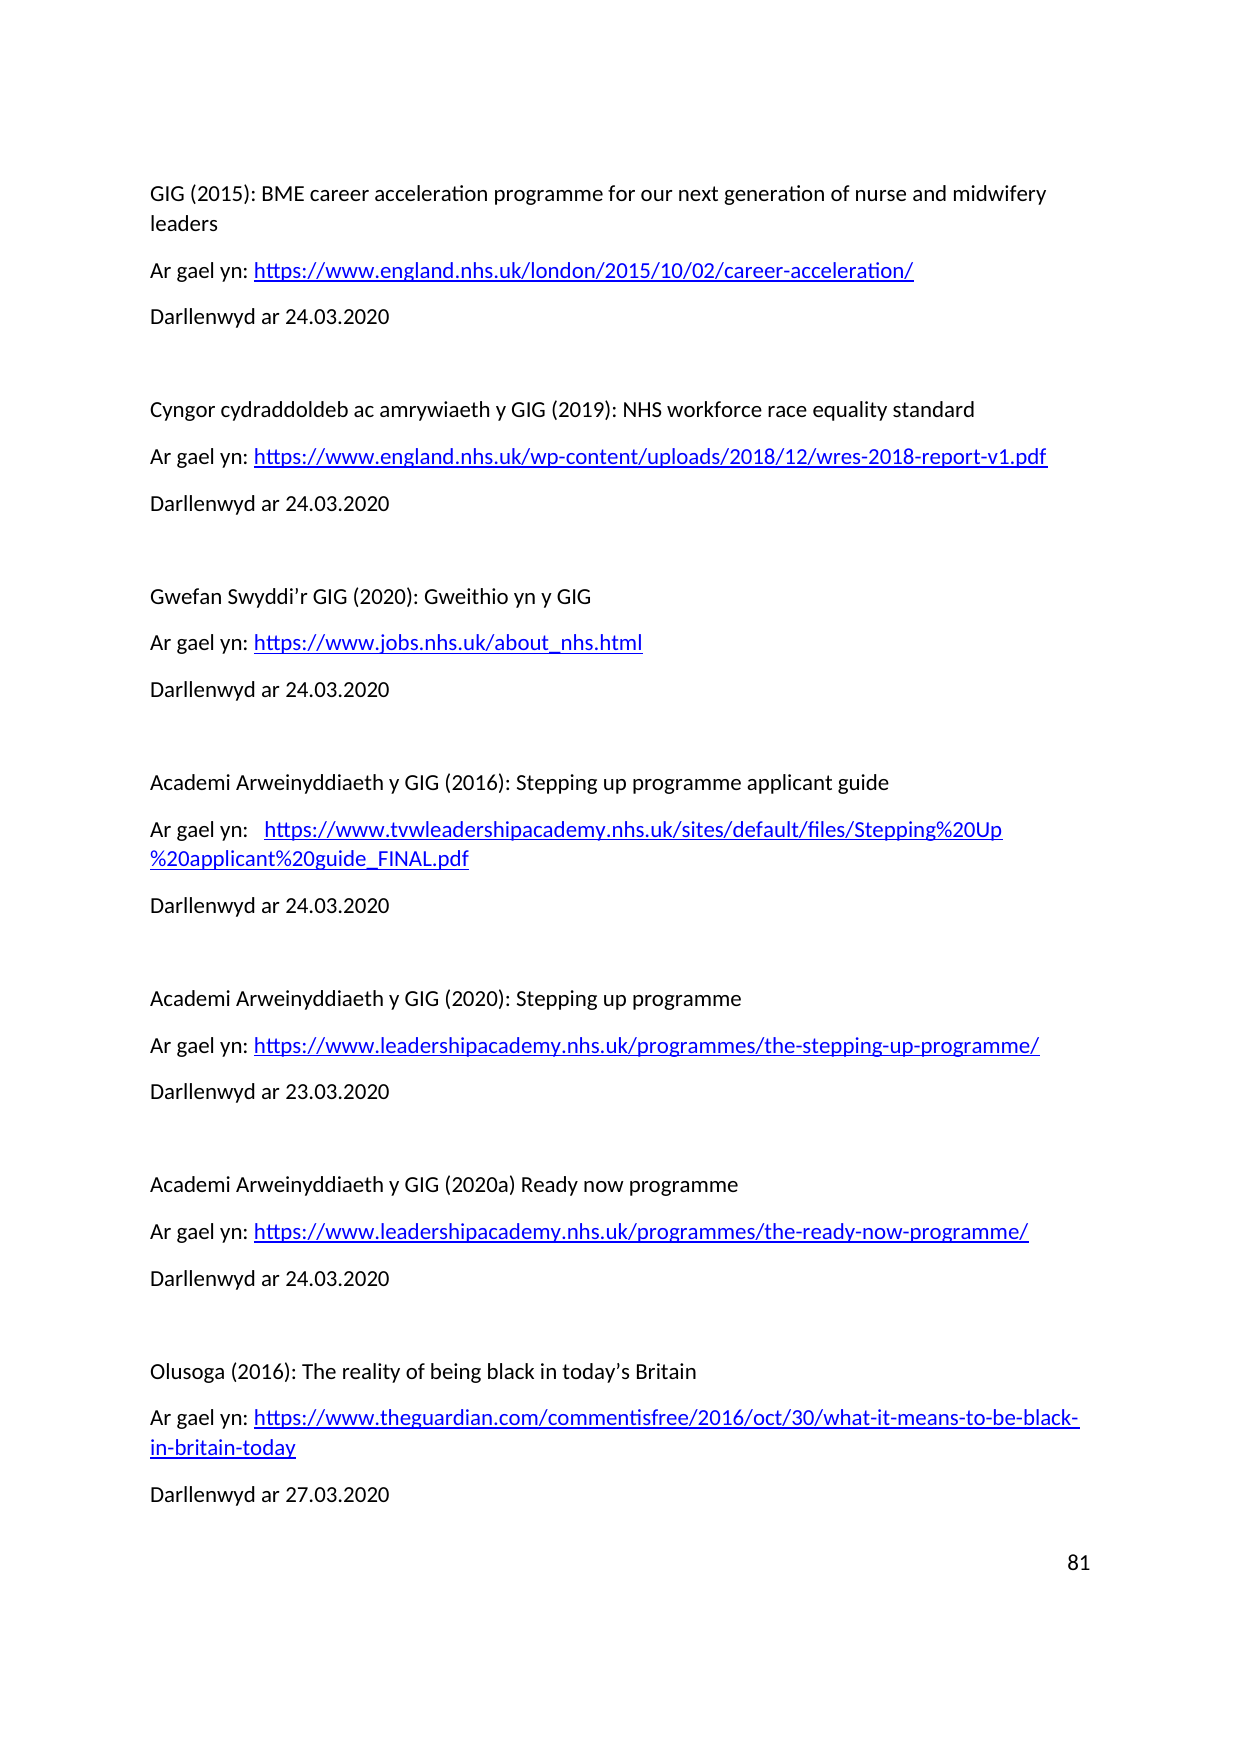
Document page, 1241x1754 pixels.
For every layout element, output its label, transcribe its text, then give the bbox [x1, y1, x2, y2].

text GIG (2015): BME career acceleration programme for our next generation of nurse and midwifery leaders [150, 179, 1090, 237]
text Olusoga (2016): The reality of being black in today’s Britain [150, 1357, 1090, 1385]
text Cyngor cydraddoldeb ac amrywiaeth y GIG (2019): NHS workforce race equality standard [150, 396, 1090, 424]
text Ar gael yn: https://www.england.nhs.uk/london/2015/10/02/career-acceleration/ [150, 256, 1090, 284]
text Darllenwyd ar 24.03.2020 [150, 891, 1090, 919]
text Academi Arweinyddiaeth y GIG (2016): Stepping up programme applicant guide [150, 768, 1090, 796]
text Academi Arweinyddiaeth y GIG (2020): Stepping up programme [150, 984, 1090, 1012]
text Gwefan Swyddi’r GIG (2020): Gweithio yn y GIG [150, 582, 1090, 610]
text Ar gael yn: https://www.jobs.nhs.uk/about_nhs.html [150, 628, 1090, 656]
text Darllenwyd ar 24.03.2020 [150, 302, 1090, 331]
text Darllenwyd ar 24.03.2020 [150, 489, 1090, 517]
text Darllenwyd ar 23.03.2020 [150, 1077, 1090, 1105]
text Academi Arweinyddiaeth y GIG (2020a) Ready now programme [150, 1171, 1090, 1198]
text Darllenwyd ar 27.03.2020 [150, 1480, 1090, 1508]
text Ar gael yn: https://www.leadershipacademy.nhs.uk/programmes/the-ready-now-programme/ [150, 1217, 1090, 1245]
text Ar gael yn: https://www.theguardian.com/commentisfree/2016/oct/30/what-it-means-to-be-black-in-britain-today [150, 1403, 1090, 1461]
text Darllenwyd ar 24.03.2020 [150, 1264, 1090, 1292]
text Ar gael yn: https://www.leadershipacademy.nhs.uk/programmes/the-stepping-up-programme/ [150, 1031, 1090, 1059]
text Darllenwyd ar 24.03.2020 [150, 675, 1090, 703]
text Ar gael yn: https://www.england.nhs.uk/wp-content/uploads/2018/12/wres-2018-report-v1.pdf [150, 442, 1090, 470]
text Ar gael yn: https://www.tvwleadershipacademy.nhs.uk/sites/default/files/Stepping%20Up%20applicant%20guide_FINAL.pdf [150, 815, 1090, 873]
